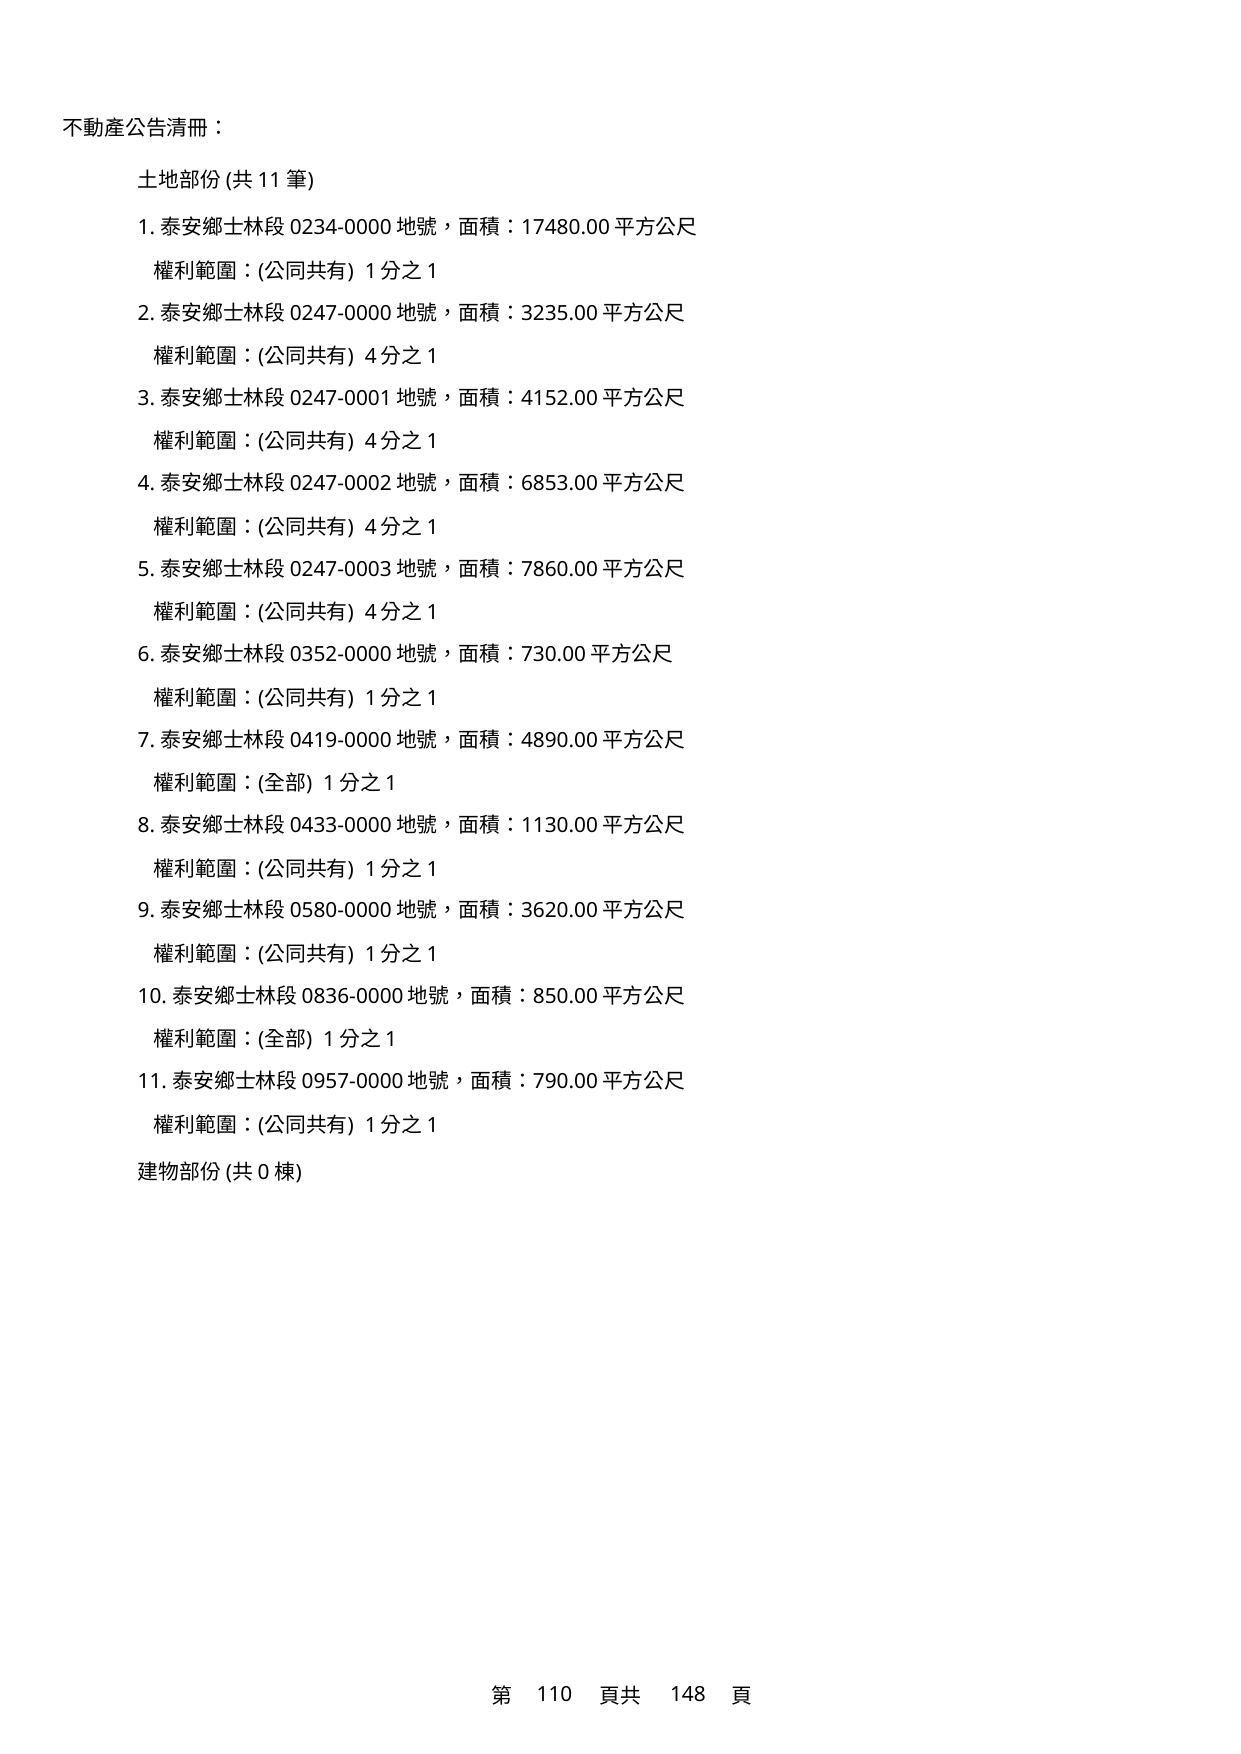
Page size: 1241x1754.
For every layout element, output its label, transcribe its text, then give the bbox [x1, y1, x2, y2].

text 第 [481, 1679, 523, 1709]
text 7. 泰安鄉士林段0419-0000地號，面積：4890.00平方公尺 權利範圍：(全部) 1分之1 [62, 709, 1177, 795]
text 頁 [721, 1679, 762, 1709]
text 頁共 [585, 1679, 654, 1709]
text 2. 泰安鄉士林段0247-0000地號，面積：3235.00平方公尺 權利範圍：(公同共有) 4分之1 [62, 282, 1177, 368]
text 9. 泰安鄉士林段0580-0000地號，面積：3620.00平方公尺 權利範圍：(公同共有) 1分之1 [62, 880, 1177, 966]
text 土地部份 (共 11 筆) [62, 150, 1177, 194]
text 148 [654, 1679, 721, 1708]
text 110 [523, 1679, 585, 1708]
text 3. 泰安鄉士林段0247-0001地號，面積：4152.00平方公尺 權利範圍：(公同共有) 4分之1 [62, 368, 1177, 453]
text 4. 泰安鄉士林段0247-0002地號，面積：6853.00平方公尺 權利範圍：(公同共有) 4分之1 [62, 453, 1177, 539]
text 5. 泰安鄉士林段0247-0003地號，面積：7860.00平方公尺 權利範圍：(公同共有) 4分之1 [62, 539, 1177, 624]
text 10. 泰安鄉士林段0836-0000地號，面積：850.00平方公尺 權利範圍：(全部) 1分之1 [62, 966, 1177, 1051]
text 6. 泰安鄉士林段0352-0000地號，面積：730.00平方公尺 權利範圍：(公同共有) 1分之1 [62, 624, 1177, 709]
text 不動產公告清冊： [62, 98, 1177, 142]
text 建物部份 (共 0 棟) [62, 1142, 1177, 1185]
text 8. 泰安鄉士林段0433-0000地號，面積：1130.00平方公尺 權利範圍：(公同共有) 1分之1 [62, 795, 1177, 880]
text 11. 泰安鄉士林段0957-0000地號，面積：790.00平方公尺 權利範圍：(公同共有) 1分之1 [62, 1051, 1177, 1138]
text 1. 泰安鄉士林段0234-0000地號，面積：17480.00平方公尺 權利範圍：(公同共有) 1分之1 [62, 197, 1177, 282]
